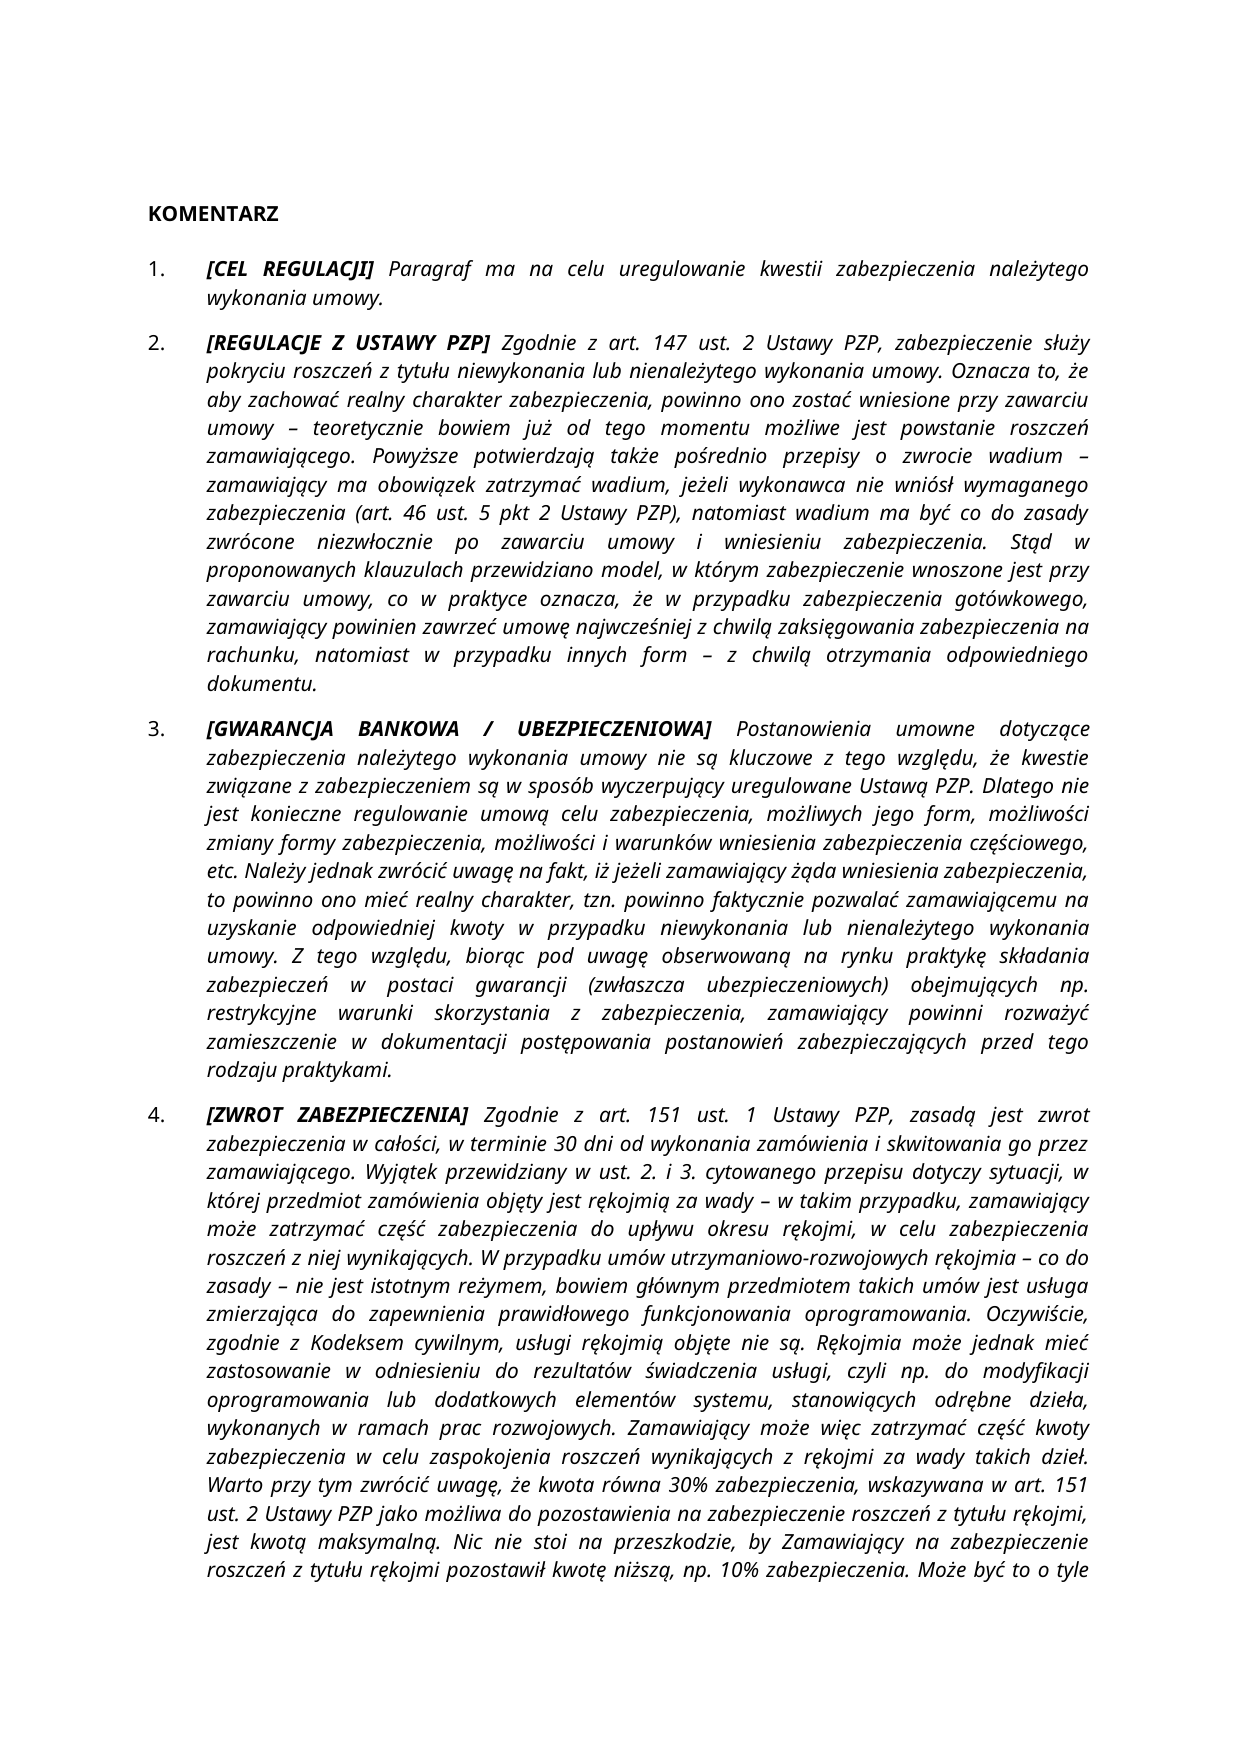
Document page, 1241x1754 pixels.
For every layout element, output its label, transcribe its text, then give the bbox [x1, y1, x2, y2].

list [REGULACJE Z USTAWY PZP] Zgodnie z art. 147 ust. 2 Ustawy PZP, zabezpieczenie służy pokryciu roszczeń z tytułu niewykonania lub nienależytego wykonania umowy. Oznacza to, że aby zachować realny charakter zabezpieczenia, powinno ono zostać wniesione przy zawarciu umowy – teoretycznie bowiem już od tego momentu możliwe jest powstanie roszczeń zamawiającego. Powyższe potwierdzają także pośrednio przepisy o zwrocie wadium – zamawiający ma obowiązek zatrzymać wadium, jeżeli wykonawca nie wniósł wymaganego zabezpieczenia (art. 46 ust. 5 pkt 2 Ustawy PZP), natomiast wadium ma być co do zasady zwrócone niezwłocznie po zawarciu umowy i wniesieniu zabezpieczenia. Stąd w proponowanych klauzulach przewidziano model, w którym zabezpieczenie wnoszone jest przy zawarciu umowy, co w praktyce oznacza, że w przypadku zabezpieczenia gotówkowego, zamawiający powinien zawrzeć umowę najwcześniej z chwilą zaksięgowania zabezpieczenia na rachunku, natomiast w przypadku innych form – z chwilą otrzymania odpowiedniego dokumentu. [148, 328, 1093, 697]
list [GWARANCJA BANKOWA / UBEZPIECZENIOWA] Postanowienia umowne dotyczące zabezpieczenia należytego wykonania umowy nie są kluczowe z tego względu, że kwestie związane z zabezpieczeniem są w sposób wyczerpujący uregulowane Ustawą PZP. Dlatego nie jest konieczne regulowanie umową celu zabezpieczenia, możliwych jego form, możliwości zmiany formy zabezpieczenia, możliwości i warunków wniesienia zabezpieczenia częściowego, etc. Należy jednak zwrócić uwagę na fakt, iż jeżeli zamawiający żąda wniesienia zabezpieczenia, to powinno ono mieć realny charakter, tzn. powinno faktycznie pozwalać zamawiającemu na uzyskanie odpowiedniej kwoty w przypadku niewykonania lub nienależytego wykonania umowy. Z tego względu, biorąc pod uwagę obserwowaną na rynku praktykę składania zabezpieczeń w postaci gwarancji (zwłaszcza ubezpieczeniowych) obejmujących np. restrykcyjne warunki skorzystania z zabezpieczenia, zamawiający powinni rozważyć zamieszczenie w dokumentacji postępowania postanowień zabezpieczających przed tego rodzaju praktykami. [148, 714, 1093, 1084]
subtitle KOMENTARZ [148, 199, 1093, 227]
list [CEL REGULACJI] Paragraf ma na celu uregulowanie kwestii zabezpieczenia należytego wykonania umowy. [148, 254, 1093, 311]
list [ZWROT ZABEZPIECZENIA] Zgodnie z art. 151 ust. 1 Ustawy PZP, zasadą jest zwrot zabezpieczenia w całości, w terminie 30 dni od wykonania zamówienia i skwitowania go przez zamawiającego. Wyjątek przewidziany w ust. 2. i 3. cytowanego przepisu dotyczy sytuacji, w której przedmiot zamówienia objęty jest rękojmią za wady – w takim przypadku, zamawiający może zatrzymać część zabezpieczenia do upływu okresu rękojmi, w celu zabezpieczenia roszczeń z niej wynikających. W przypadku umów utrzymaniowo-rozwojowych rękojmia – co do zasady – nie jest istotnym reżymem, bowiem głównym przedmiotem takich umów jest usługa zmierzająca do zapewnienia prawidłowego funkcjonowania oprogramowania. Oczywiście, zgodnie z Kodeksem cywilnym, usługi rękojmią objęte nie są. Rękojmia może jednak mieć zastosowanie w odniesieniu do rezultatów świadczenia usługi, czyli np. do modyfikacji oprogramowania lub dodatkowych elementów systemu, stanowiących odrębne dzieła, wykonanych w ramach prac rozwojowych. Zamawiający może więc zatrzymać część kwoty zabezpieczenia w celu zaspokojenia roszczeń wynikających z rękojmi za wady takich dzieł. Warto przy tym zwrócić uwagę, że kwota równa 30% zabezpieczenia, wskazywana w art. 151 ust. 2 Ustawy PZP jako możliwa do pozostawienia na zabezpieczenie roszczeń z tytułu rękojmi, jest kwotą maksymalną. Nic nie stoi na przeszkodzie, by Zamawiający na zabezpieczenie roszczeń z tytułu rękojmi pozostawił kwotę niższą, np. 10% zabezpieczenia. Może być to o tyle [148, 1101, 1093, 1584]
